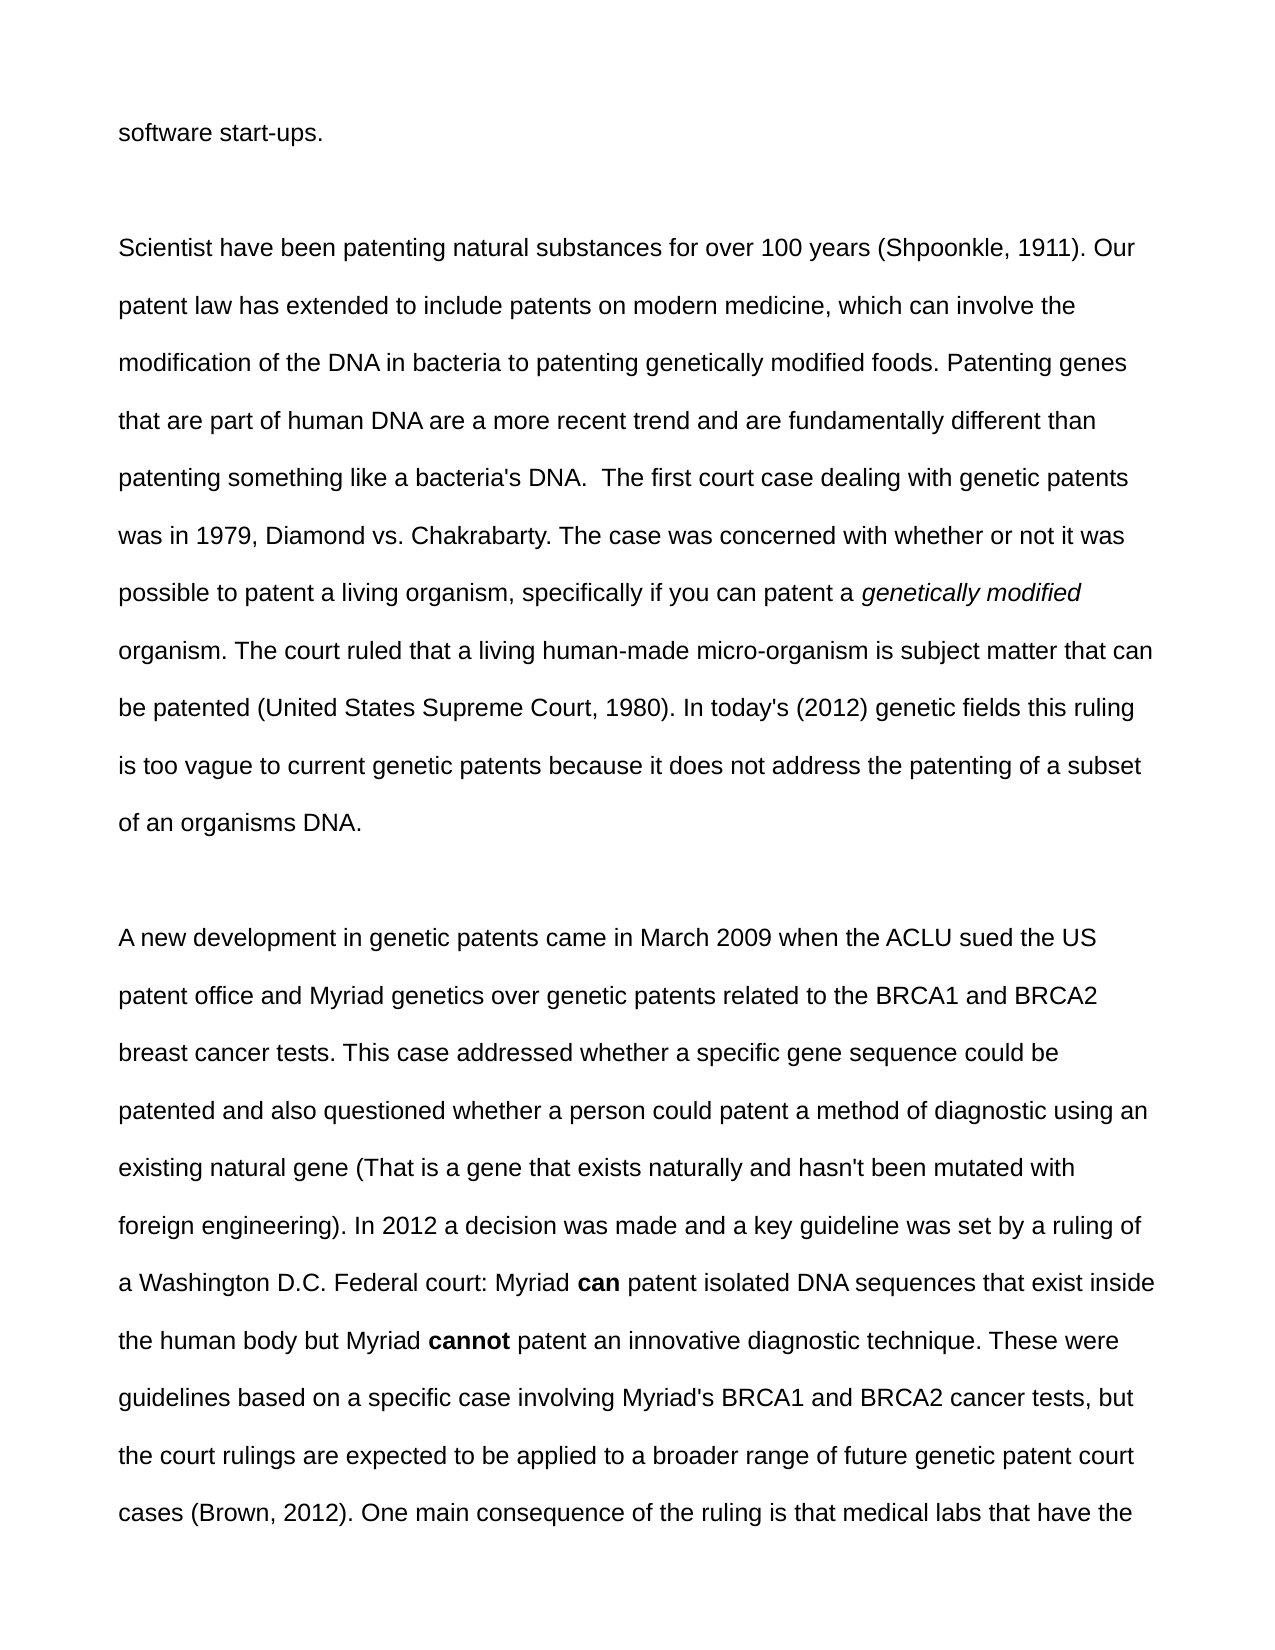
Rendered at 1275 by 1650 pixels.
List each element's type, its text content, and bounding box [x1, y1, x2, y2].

text A new development in genetic patents came in March 2009 when the ACLU sued the US patent office and Myriad genetics over genetic patents related to the BRCA1 and BRCA2 breast cancer tests. This case addressed whether a specific gene sequence could be patented and also questioned whether a person could patent a method of diagnostic using an existing natural gene (That is a gene that exists naturally and hasn't been mutated with foreign engineering). In 2012 a decision was made and a key guideline was set by a ruling of a Washington D.C. Federal court: Myriad can patent isolated DNA sequences that exist inside the human body but Myriad cannot patent an innovative diagnostic technique. These were guidelines based on a specific case involving Myriad's BRCA1 and BRCA2 cancer tests, but the court rulings are expected to be applied to a broader range of future genetic patent court cases (Brown, 2012). One main consequence of the ruling is that medical labs that have the [118, 923, 1157, 1527]
text Scientist have been patenting natural substances for over 100 years (Shpoonkle, 1911). Our patent law has extended to include patents on modern medicine, which can involve the modification of the DNA in bacteria to patenting genetically modified foods. Patenting genes that are part of human DNA are a more recent trend and are fundamentally different than patenting something like a bacteria's DNA. The first court case dealing with genetic patents was in 1979, Diamond vs. Chakrabarty. The case was concerned with whether or not it was possible to patent a living organism, specifically if you can patent a genetically modified organism. The court ruled that a living human-made micro-organism is subject matter that can be patented (United States Supreme Court, 1980). In today's (2012) genetic fields this ruling is too vague to current genetic patents because it does not address the patenting of a subset of an organisms DNA. [118, 233, 1157, 837]
text software start-ups. [118, 118, 1157, 147]
